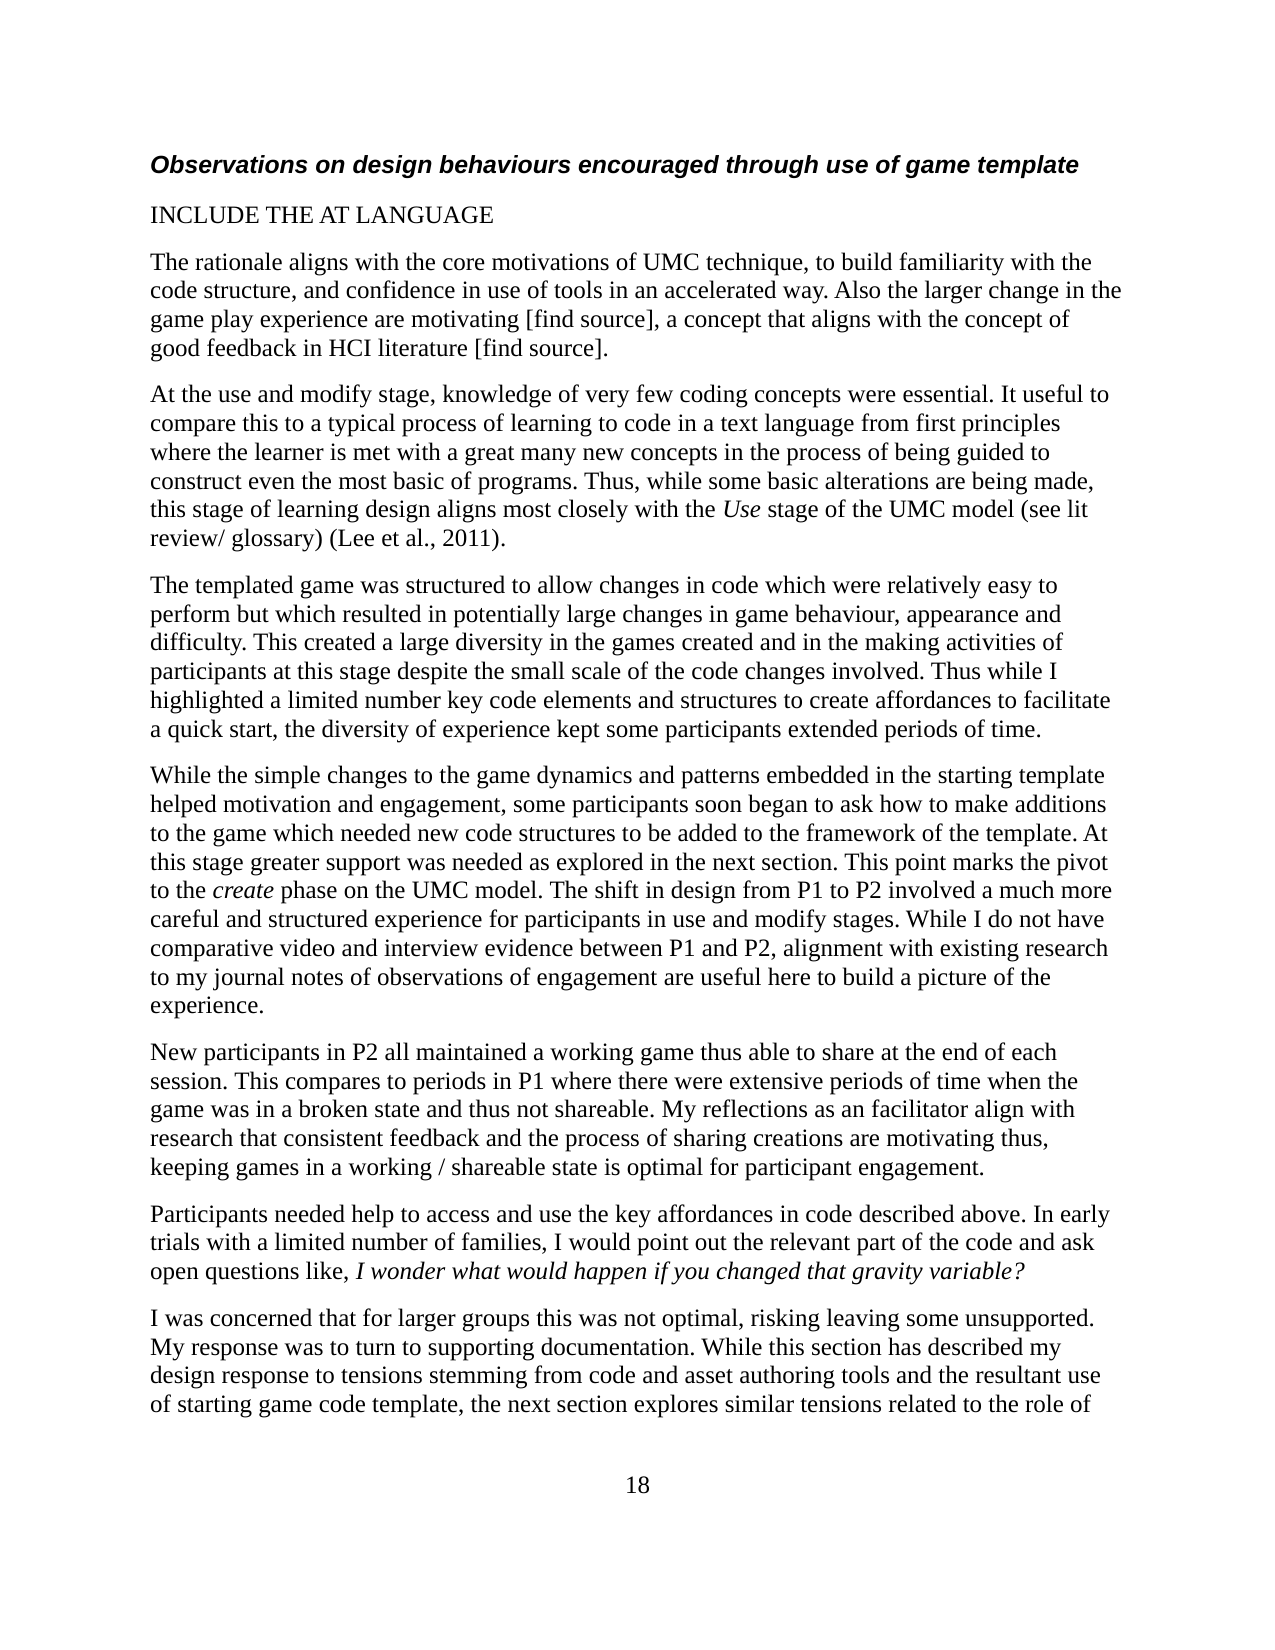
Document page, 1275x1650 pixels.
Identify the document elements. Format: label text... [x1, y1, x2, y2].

text At the use and modify stage, knowledge of very few coding concepts were essential. It useful to compare this to a typical process of learning to code in a text language from first principles where the learner is met with a great many new concepts in the process of being guided to construct even the most basic of programs. Thus, while some basic alterations are being made, this stage of learning design aligns most closely with the Use stage of the UMC model (see lit review/ glossary) (Lee et al., 2011). [150, 379, 1125, 552]
text The templated game was structured to allow changes in code which were relatively easy to perform but which resulted in potentially large changes in game behaviour, appearance and difficulty. This created a large diversity in the games created and in the making activities of participants at this stage despite the small scale of the code changes involved. Thus while I highlighted a limited number key code elements and structures to create affordances to facilitate a quick start, the diversity of experience kept some participants extended periods of time. [150, 570, 1125, 742]
subtitle Observations on design behaviours encouraged through use of game template [150, 150, 1125, 178]
text New participants in P2 all maintained a working game thus able to share at the end of each session. This compares to periods in P1 where there were extensive periods of time when the game was in a broken state and thus not shareable. My reflections as an facilitator align with research that consistent feedback and the process of sharing creations are motivating thus, keeping games in a working / shareable state is optimal for participant engagement. [150, 1037, 1125, 1181]
text While the simple changes to the game dynamics and patterns embedded in the starting template helped motivation and engagement, some participants soon began to ask how to make additions to the game which needed new code structures to be added to the framework of the template. At this stage greater support was needed as explored in the next section. This point marks the pivot to the create phase on the UMC model. The shift in design from P1 to P2 involved a much more careful and structured experience for participants in use and modify stages. While I do not have comparative video and interview evidence between P1 and P2, alignment with existing research to my journal notes of observations of engagement are useful here to build a picture of the experience. [150, 760, 1125, 1019]
text INCLUDE THE AT LANGUAGE [150, 200, 1125, 229]
text Participants needed help to access and use the key affordances in code described above. In early trials with a limited number of families, I would point out the relevant part of the code and ask open questions like, I wonder what would happen if you changed that gravity variable? [150, 1199, 1125, 1285]
text The rationale aligns with the core motivations of UMC technique, to build familiarity with the code structure, and confidence in use of tools in an accelerated way. Also the larger change in the game play experience are motivating [find source], a concept that aligns with the concept of good feedback in HCI literature [find source]. [150, 247, 1125, 362]
text I was concerned that for larger groups this was not optimal, risking leaving some unsupported. My response was to turn to supporting documentation. While this section has described my design response to tensions stemming from code and asset authoring tools and the resultant use of starting game code template, the next section explores similar tensions related to the role of [150, 1303, 1125, 1418]
